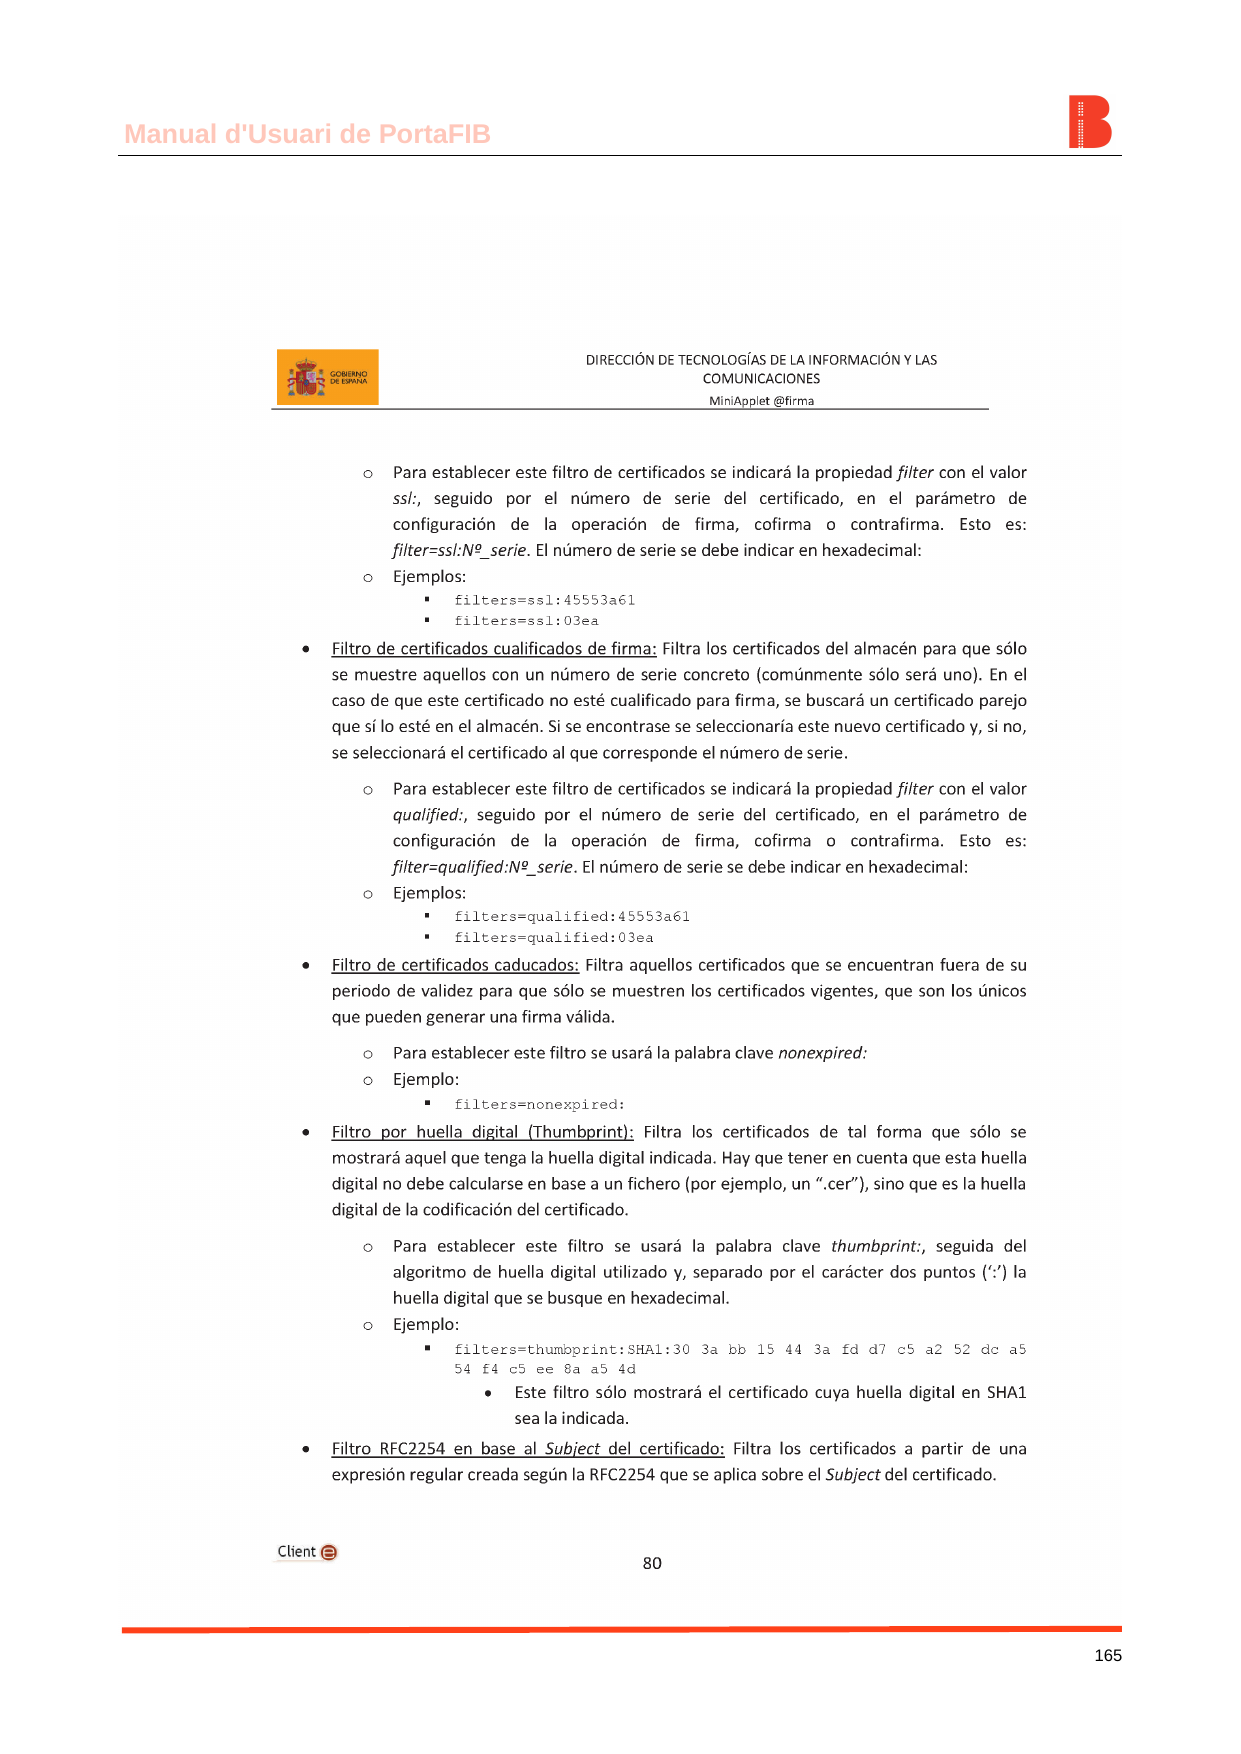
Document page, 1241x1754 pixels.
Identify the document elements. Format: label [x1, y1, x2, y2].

picture [1063, 94, 1117, 150]
